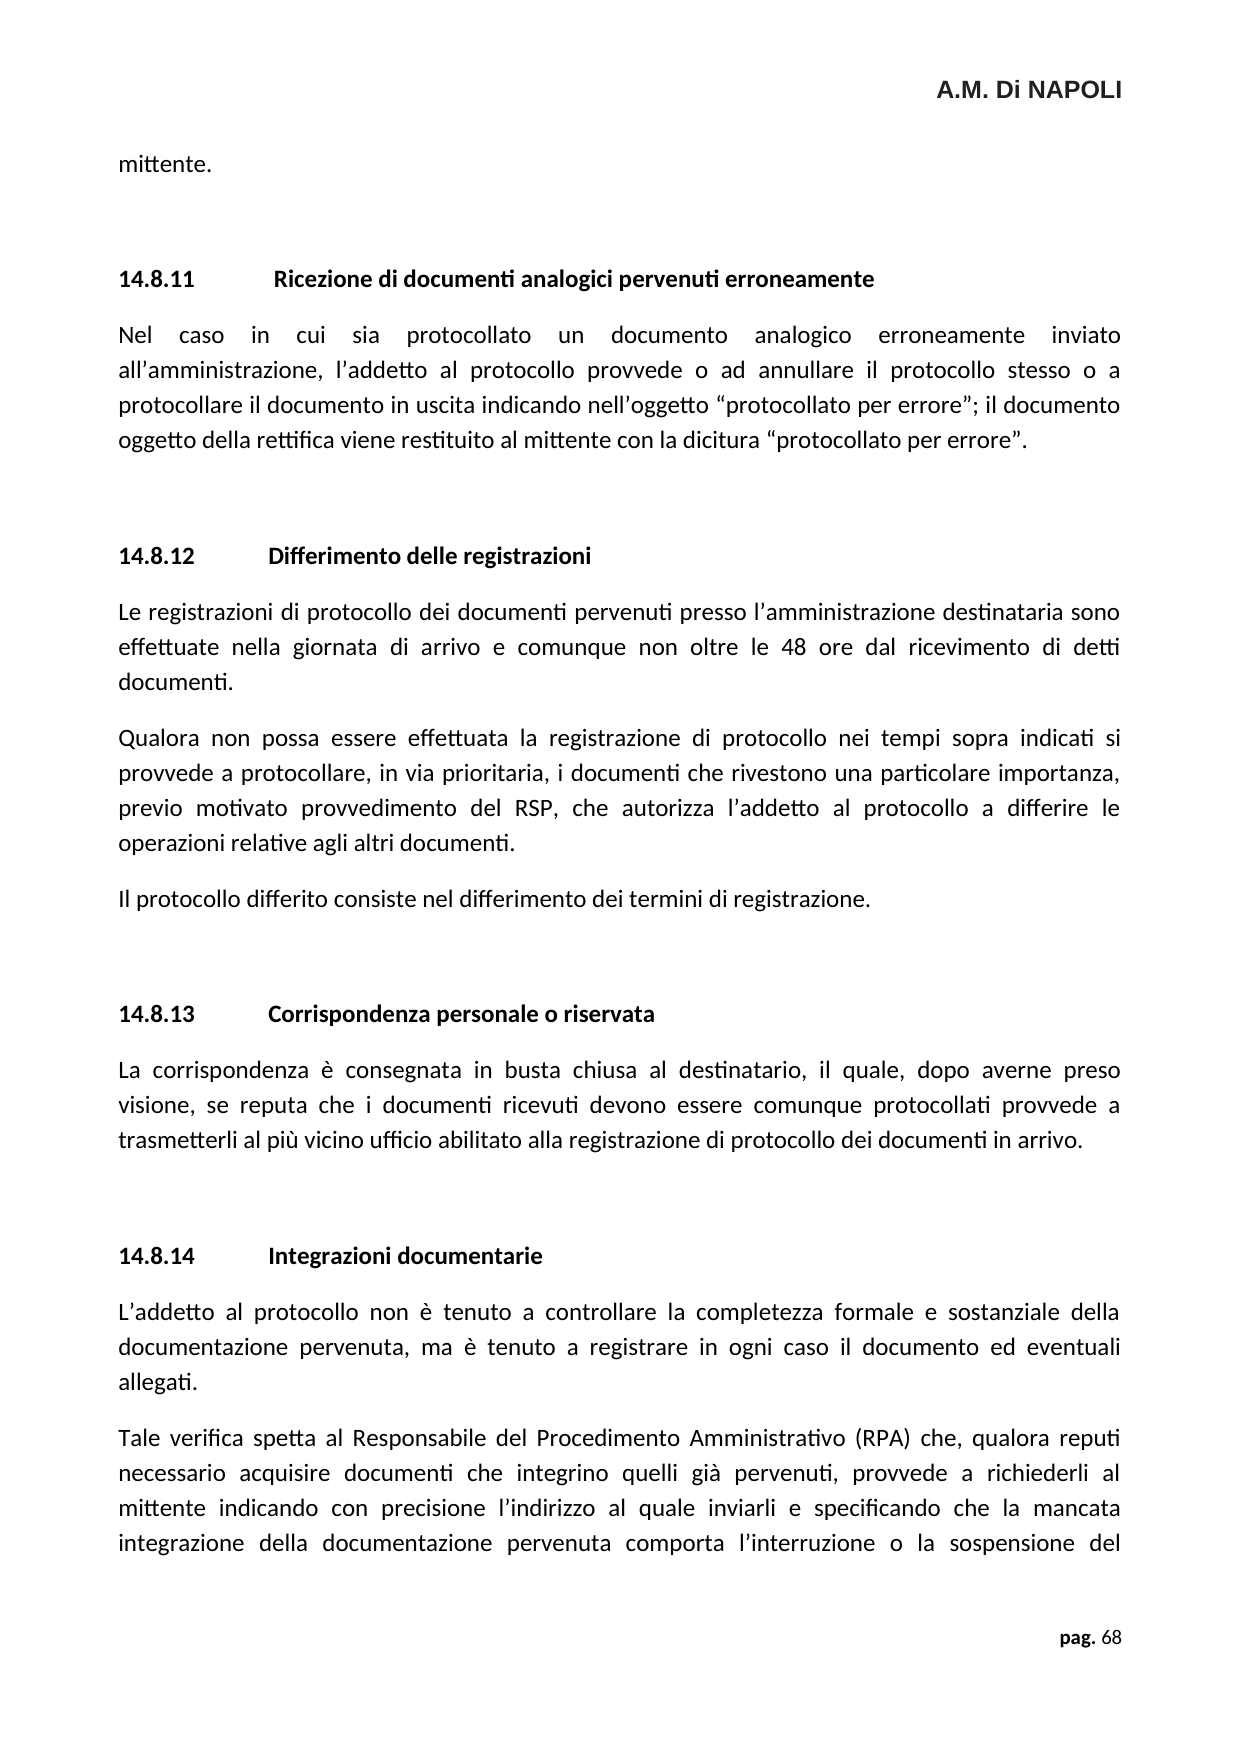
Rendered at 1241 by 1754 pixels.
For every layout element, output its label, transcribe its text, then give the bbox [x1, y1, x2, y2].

text La corrispondenza è consegnata in busta chiusa al destinatario, il quale, dopo averne preso visione, se reputa che i documenti ricevuti devono essere comunque protocollati provvede a trasmetterli al più vicino ufficio abilitato alla registrazione di protocollo dei documenti in arrivo. [118, 1054, 1122, 1155]
text Nel caso in cui sia protocollato un documento analogico erroneamente inviato all’amministrazione, l’addetto al protocollo provvede o ad annullare il protocollo stesso o a protocollare il documento in uscita indicando nell’oggetto “protocollato per errore”; il documento oggetto della rettifica viene restituito al mittente con la dicitura “protocollato per errore”. [118, 319, 1122, 455]
text L’addetto al protocollo non è tenuto a controllare la completezza formale e sostanziale della documentazione pervenuta, ma è tenuto a registrare in ogni caso il documento ed eventuali allegati. [118, 1296, 1122, 1397]
list Differimento delle registrazioni [118, 540, 1122, 571]
list Ricezione di documenti analogici pervenuti erroneamente [118, 263, 1122, 294]
text mittente. [118, 148, 1122, 178]
text Qualora non possa essere effettuata la registrazione di protocollo nei tempi sopra indicati si provvede a protocollare, in via prioritaria, i documenti che rivestono una particolare importanza, previo motivato provvedimento del RSP, che autorizza l’addetto al protocollo a differire le operazioni relative agli altri documenti. [118, 722, 1122, 857]
text Tale verifica spetta al Responsabile del Procedimento Amministrativo (RPA) che, qualora reputi necessario acquisire documenti che integrino quelli già pervenuti, provvede a richiederli al mittente indicando con precisione l’indirizzo al quale inviarli e specificando che la mancata integrazione della documentazione pervenuta comporta l’interruzione o la sospensione del [118, 1422, 1122, 1557]
list Integrazioni documentarie [118, 1240, 1122, 1271]
text Le registrazioni di protocollo dei documenti pervenuti presso l’amministrazione destinataria sono effettuate nella giornata di arrivo e comunque non oltre le 48 ore dal ricevimento di detti documenti. [118, 596, 1122, 697]
text Il protocollo differito consiste nel differimento dei termini di registrazione. [118, 883, 1122, 913]
list Corrispondenza personale o riservata [118, 998, 1122, 1029]
